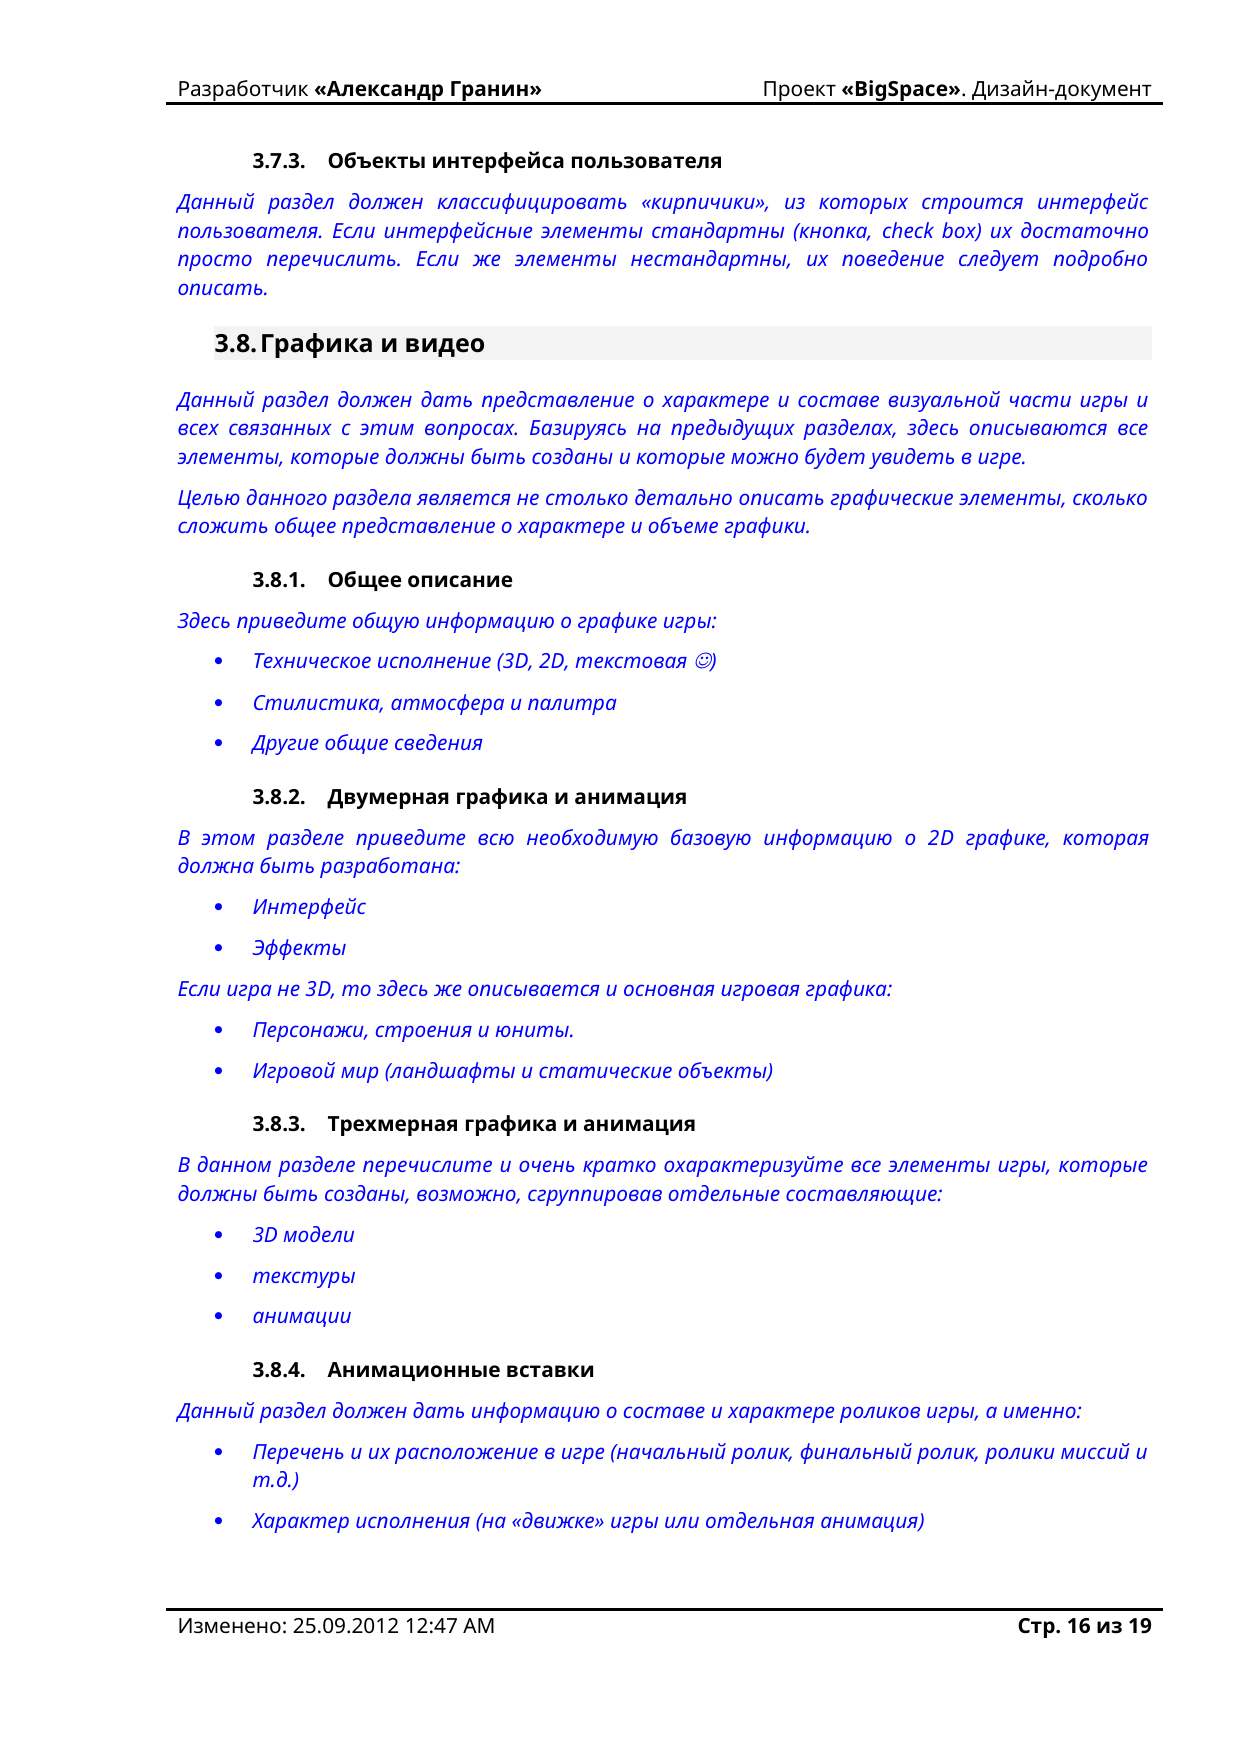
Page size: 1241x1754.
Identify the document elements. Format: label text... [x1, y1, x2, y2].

subtitle Анимационные вставки [252, 1355, 1152, 1383]
subtitle Трехмерная графика и анимация [252, 1109, 1152, 1138]
text Данный раздел должен классифицировать «кирпичики», из которых строится интерфейс пользователя. Если интерфейсные элементы стандартны (кнопка, check box) их достаточно просто перечислить. Если же элементы нестандартны, их поведение следует подробно описать. [177, 187, 1152, 301]
list Стилистика, атмосфера и палитра [215, 688, 1152, 716]
subtitle Общее описание [252, 565, 1152, 593]
text Данный раздел должен дать информацию о составе и характере роликов игры, а именно: [177, 1396, 1152, 1424]
list Интерфейс [215, 892, 1152, 921]
list Характер исполнения (на «движке» игры или отдельная анимация) [215, 1506, 1152, 1535]
list Перечень и их расположение в игре (начальный ролик, финальный ролик, ролики миссий и т.д.) [215, 1437, 1152, 1494]
list Техническое исполнение (3D, 2D, текстовая ) [215, 647, 1152, 675]
text В этом разделе приведите всю необходимую базовую информацию о 2D графике, которая должна быть разработана: [177, 823, 1152, 880]
text Здесь приведите общую информацию о графике игры: [177, 606, 1152, 634]
text Если игра не 3D, то здесь же описывается и основная игровая графика: [177, 974, 1152, 1003]
subtitle Двумерная графика и анимация [252, 782, 1152, 810]
text В данном разделе перечислите и очень кратко охарактеризуйте все элементы игры, которые должны быть созданы, возможно, сгруппировав отдельные составляющие: [177, 1150, 1152, 1207]
text Данный раздел должен дать представление о характере и составе визуальной части игры и всех связанных с этим вопросах. Базируясь на предыдущих разделах, здесь описываются все элементы, которые должны быть созданы и которые можно будет увидеть в игре. [177, 385, 1152, 470]
subtitle Графика и видео [214, 326, 1152, 360]
list Эффекты [215, 933, 1152, 962]
list анимации [215, 1302, 1152, 1330]
text Целью данного раздела является не столько детально описать графические элементы, сколько сложить общее представление о характере и объеме графики. [177, 483, 1152, 540]
list Другие общие сведения [215, 728, 1152, 757]
list Персонажи, строения и юниты. [215, 1015, 1152, 1043]
list текстуры [215, 1261, 1152, 1289]
list Игровой мир (ландшафты и статические объекты) [215, 1056, 1152, 1084]
subtitle Объекты интерфейса пользователя [252, 146, 1152, 175]
list 3D модели [215, 1220, 1152, 1248]
